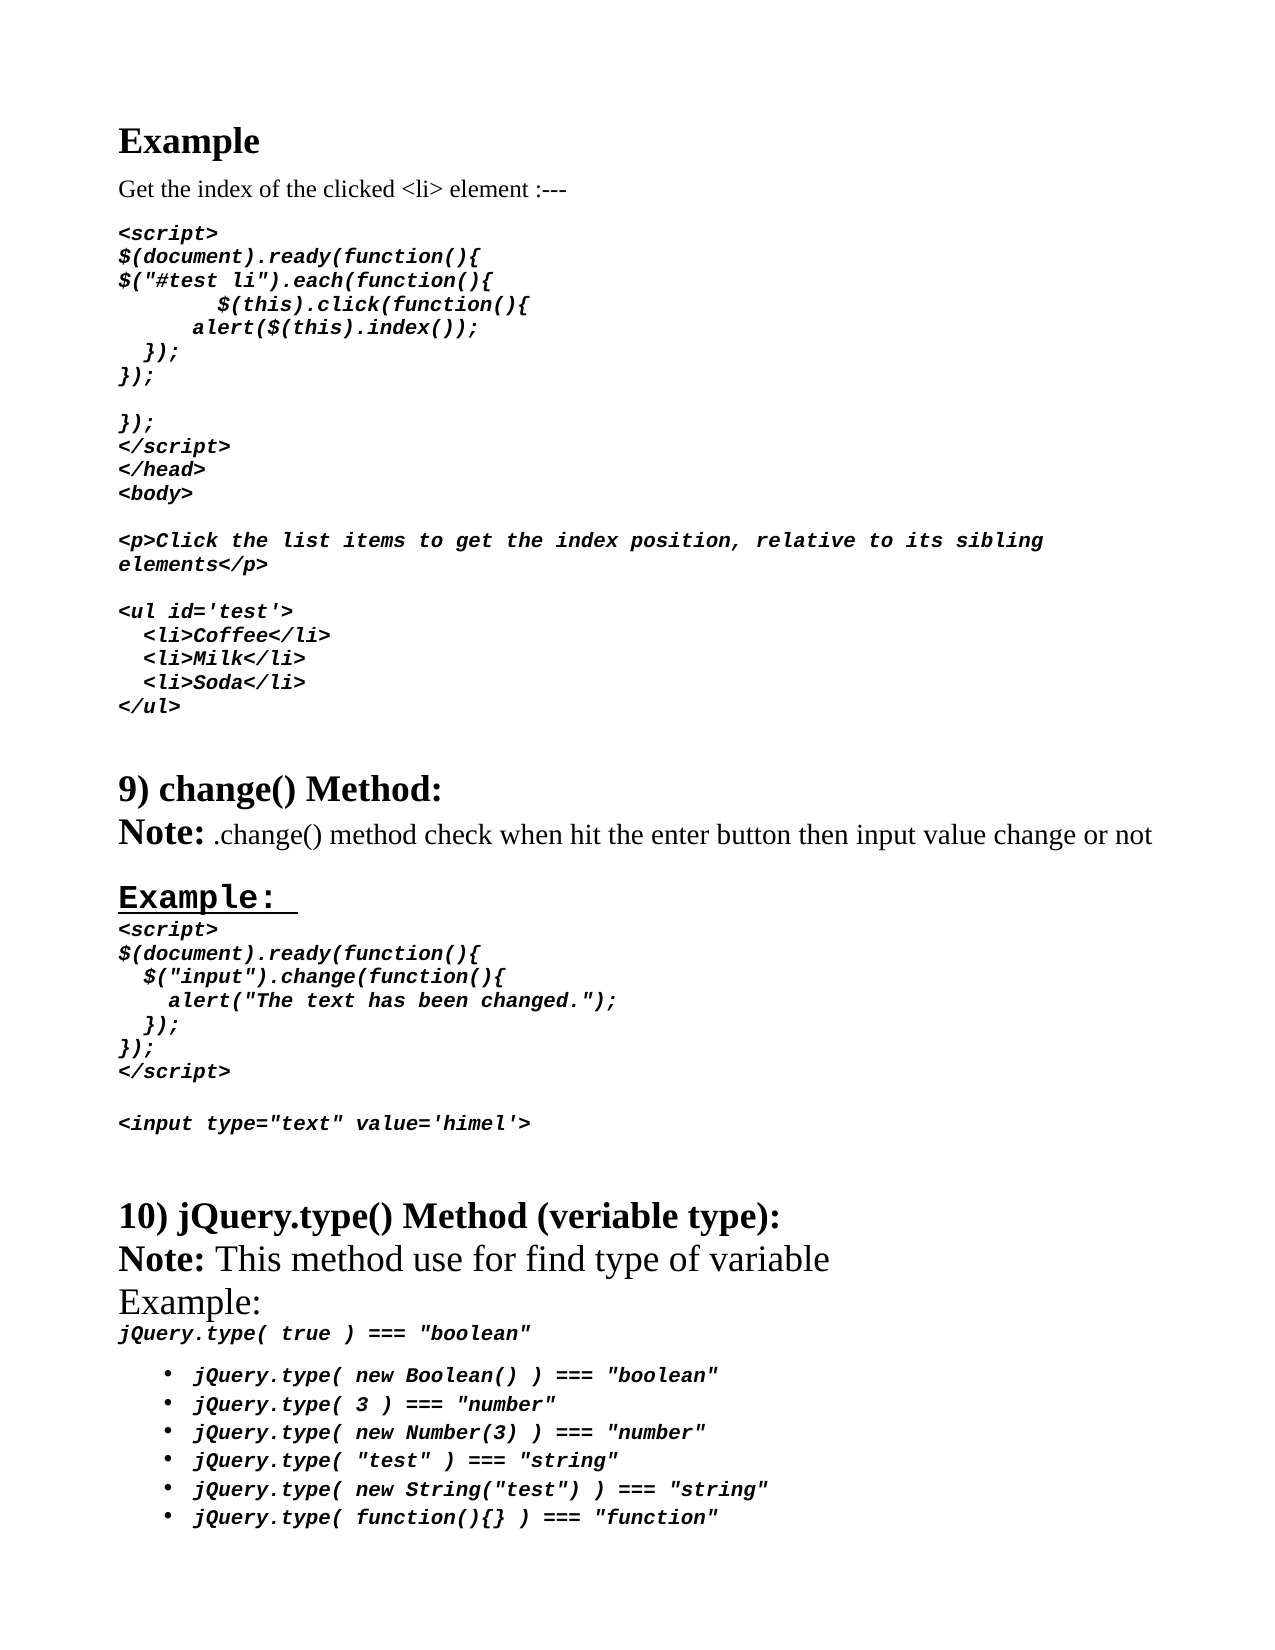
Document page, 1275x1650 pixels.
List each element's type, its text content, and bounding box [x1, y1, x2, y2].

text <li>Coffee</li> [118, 625, 1157, 648]
text Note: .change() method check when hit the enter button then input value change or not [118, 810, 1157, 853]
list jQuery.type( "test" ) === "string" [164, 1451, 1157, 1474]
subtitle Example [118, 118, 1157, 161]
text <input type="text" value='himel'> [118, 1113, 1157, 1137]
text <p>Click the list items to get the index position, relative to its sibling elements</p> [118, 530, 1157, 577]
text <li>Soda</li> [118, 672, 1157, 696]
text <script> [118, 223, 1157, 246]
text $(this).click(function(){ [118, 294, 1157, 317]
text $(document).ready(function(){ [118, 943, 1157, 966]
text </ul> [118, 696, 1157, 719]
list jQuery.type( new Boolean() ) === "boolean" [164, 1366, 1157, 1389]
text </script> [118, 1061, 1157, 1084]
text <body> [118, 483, 1157, 507]
text Example: [118, 1279, 1157, 1323]
text </script> [118, 436, 1157, 459]
text 9) change() Method: [118, 767, 1157, 810]
text <script> [118, 919, 1157, 943]
text alert($(this).index()); [118, 317, 1157, 341]
text }); [118, 1014, 1157, 1037]
text 10) jQuery.type() Method (veriable type): [118, 1193, 1157, 1236]
text </head> [118, 459, 1157, 483]
text $("input").change(function(){ [118, 966, 1157, 990]
list jQuery.type( new Number(3) ) === "number" [164, 1422, 1157, 1446]
list jQuery.type( 3 ) === "number" [164, 1394, 1157, 1417]
text $(document).ready(function(){ [118, 246, 1157, 270]
text Get the index of the clicked <li> element :--- [118, 174, 1157, 202]
text Example: [118, 881, 1157, 919]
text }); [118, 341, 1157, 365]
text $("#test li").each(function(){ [118, 270, 1157, 294]
text }); [118, 412, 1157, 436]
text Note: This method use for find type of variable [118, 1236, 1157, 1279]
text <ul id='test'> [118, 601, 1157, 625]
text alert("The text has been changed."); [118, 990, 1157, 1014]
list jQuery.type( new String("test") ) === "string" [164, 1479, 1157, 1502]
list jQuery.type( function(){} ) === "function" [164, 1507, 1157, 1531]
text }); [118, 1037, 1157, 1061]
text <li>Milk</li> [118, 648, 1157, 672]
text }); [118, 365, 1157, 388]
text jQuery.type( true ) === "boolean" [118, 1323, 1157, 1346]
